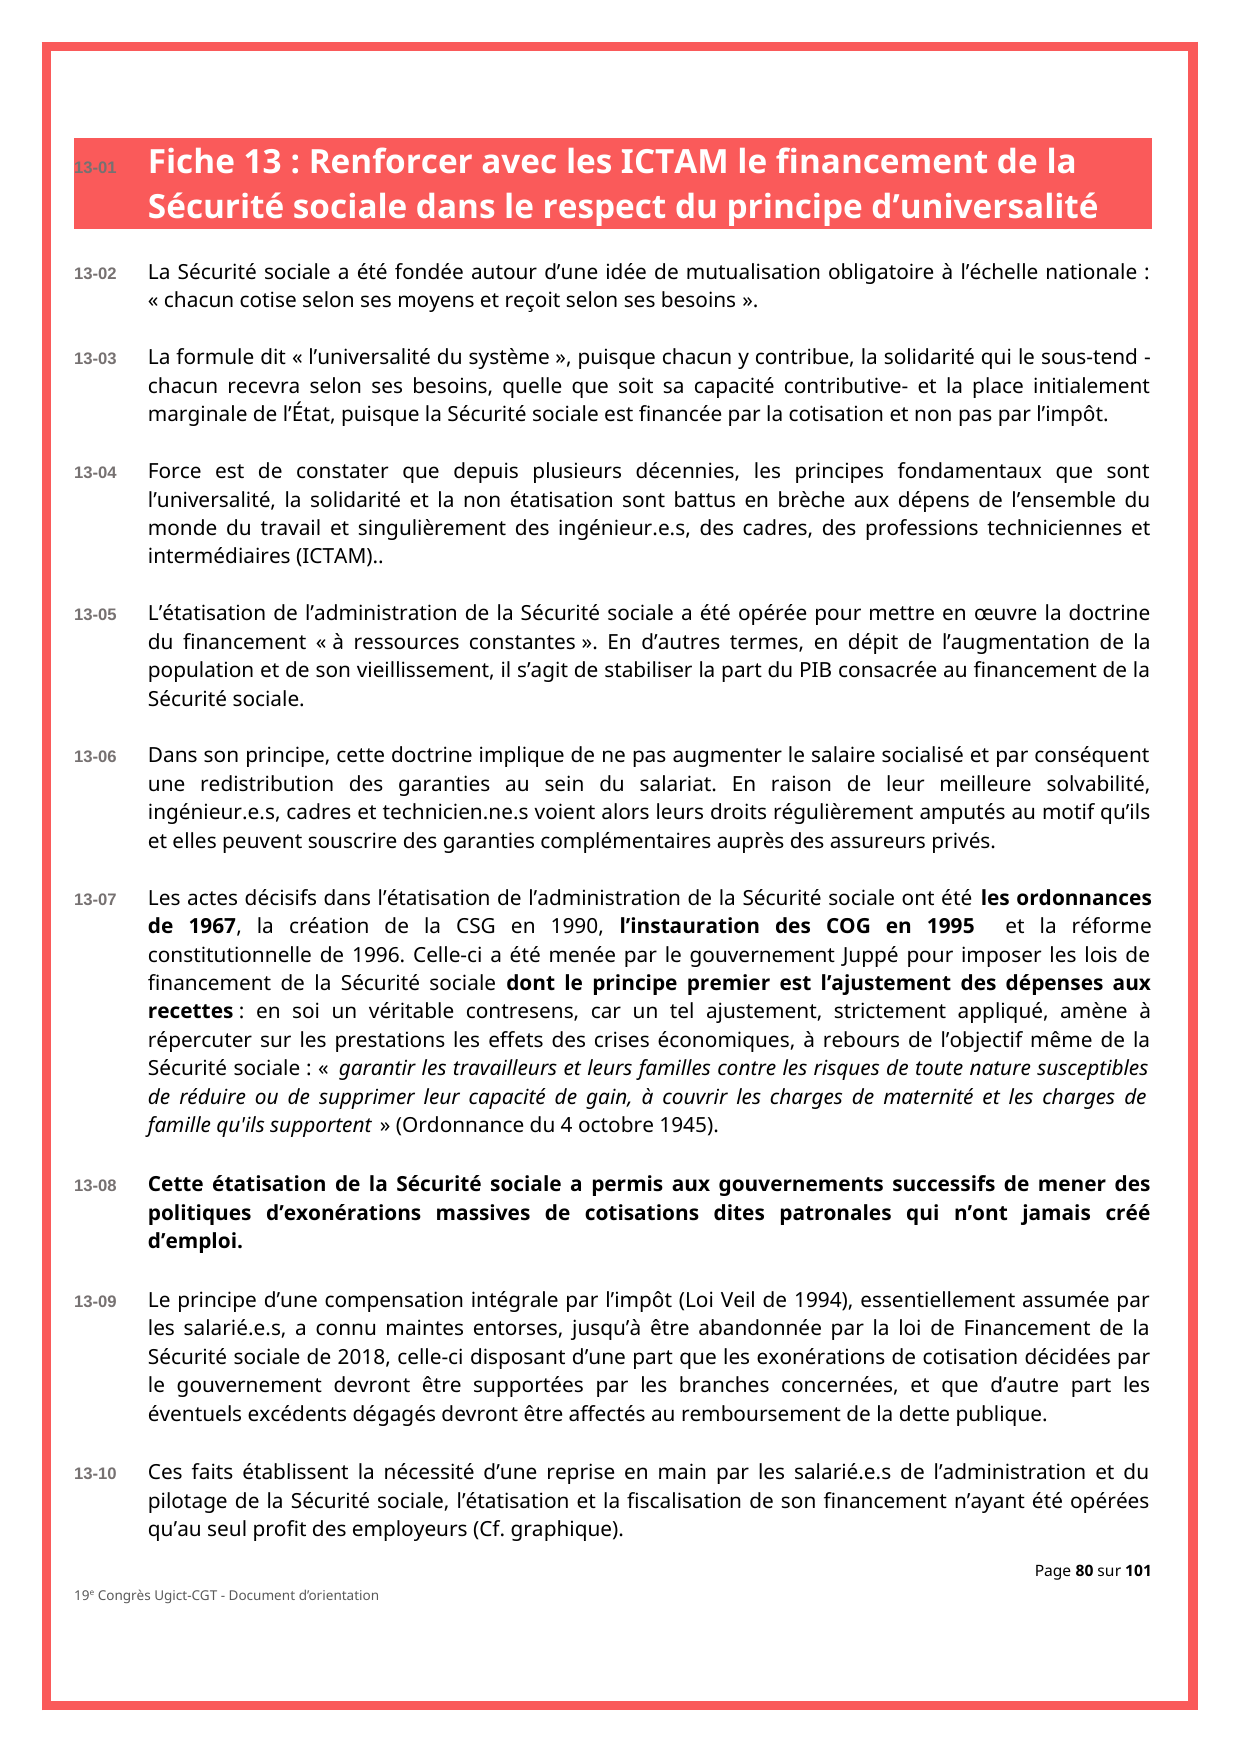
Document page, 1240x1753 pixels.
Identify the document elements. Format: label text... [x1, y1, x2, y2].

list Ces faits établissent la nécessité d’une reprise en main par les salarié.e.s de l’administration et du pilotage de la Sécurité sociale, l’étatisation et la fiscalisation de son financement n’ayant été opérées qu’au seul profit des employeurs (Cf. graphique). [74, 1457, 1152, 1543]
list Cette étatisation de la Sécurité sociale a permis aux gouvernements successifs de mener des politiques d’exonérations massives de cotisations dites patronales qui n’ont jamais créé d’emploi. [74, 1169, 1152, 1254]
list Fiche 13 : Renforcer avec les ICTAM le financement de la Sécurité sociale dans le respect du principe d’universalité [74, 138, 1152, 229]
list La Sécurité sociale a été fondée autour d’une idée de mutualisation obligatoire à l’échelle nationale : « chacun cotise selon ses moyens et reçoit selon ses besoins ». [74, 257, 1152, 314]
list L’étatisation de l’administration de la Sécurité sociale a été opérée pour mettre en œuvre la doctrine du financement « à ressources constantes ». En d’autres termes, en dépit de l’augmentation de la population et de son vieillissement, il s’agit de stabiliser la part du PIB consacrée au financement de la Sécurité sociale. [74, 598, 1152, 712]
list Dans son principe, cette doctrine implique de ne pas augmenter le salaire socialisé et par conséquent une redistribution des garanties au sein du salariat. En raison de leur meilleure solvabilité, ingénieur.e.s, cadres et technicien.ne.s voient alors leurs droits régulièrement amputés au motif qu’ils et elles peuvent souscrire des garanties complémentaires auprès des assureurs privés. [74, 741, 1152, 854]
list Le principe d’une compensation intégrale par l’impôt (Loi Veil de 1994), essentiellement assumée par les salarié.e.s, a connu maintes entorses, jusqu’à être abandonnée par la loi de Financement de la Sécurité sociale de 2018, celle-ci disposant d’une part que les exonérations de cotisation décidées par le gouvernement devront être supportées par les branches concernées, et que d’autre part les éventuels excédents dégagés devront être affectés au remboursement de la dette publique. [74, 1285, 1152, 1427]
list Force est de constater que depuis plusieurs décennies, les principes fondamentaux que sont l’universalité, la solidarité et la non étatisation sont battus en brèche aux dépens de l’ensemble du monde du travail et singulièrement des ingénieur.e.s, des cadres, des professions techniciennes et intermédiaires (ICTAM).. [74, 456, 1152, 570]
list Les actes décisifs dans l’étatisation de l’administration de la Sécurité sociale ont été les ordonnances de 1967, la création de la CSG en 1990, l’instauration des COG en 1995 et la réforme constitutionnelle de 1996. Celle-ci a été menée par le gouvernement Juppé pour imposer les lois de financement de la Sécurité sociale dont le principe premier est l’ajustement des dépenses aux recettes : en soi un véritable contresens, car un tel ajustement, strictement appliqué, amène à répercuter sur les prestations les effets des crises économiques, à rebours de l’objectif même de la Sécurité sociale : « garantir les travailleurs et leurs familles contre les risques de toute nature susceptibles de réduire ou de supprimer leur capacité de gain, à couvrir les charges de maternité et les charges de famille qu'ils supportent » (Ordonnance du 4 octobre 1945). [74, 883, 1152, 1139]
list La formule dit « l’universalité du système », puisque chacun y contribue, la solidarité qui le sous-tend -chacun recevra selon ses besoins, quelle que soit sa capacité contributive- et la place initialement marginale de l’État, puisque la Sécurité sociale est financée par la cotisation et non pas par l’impôt. [74, 342, 1152, 428]
